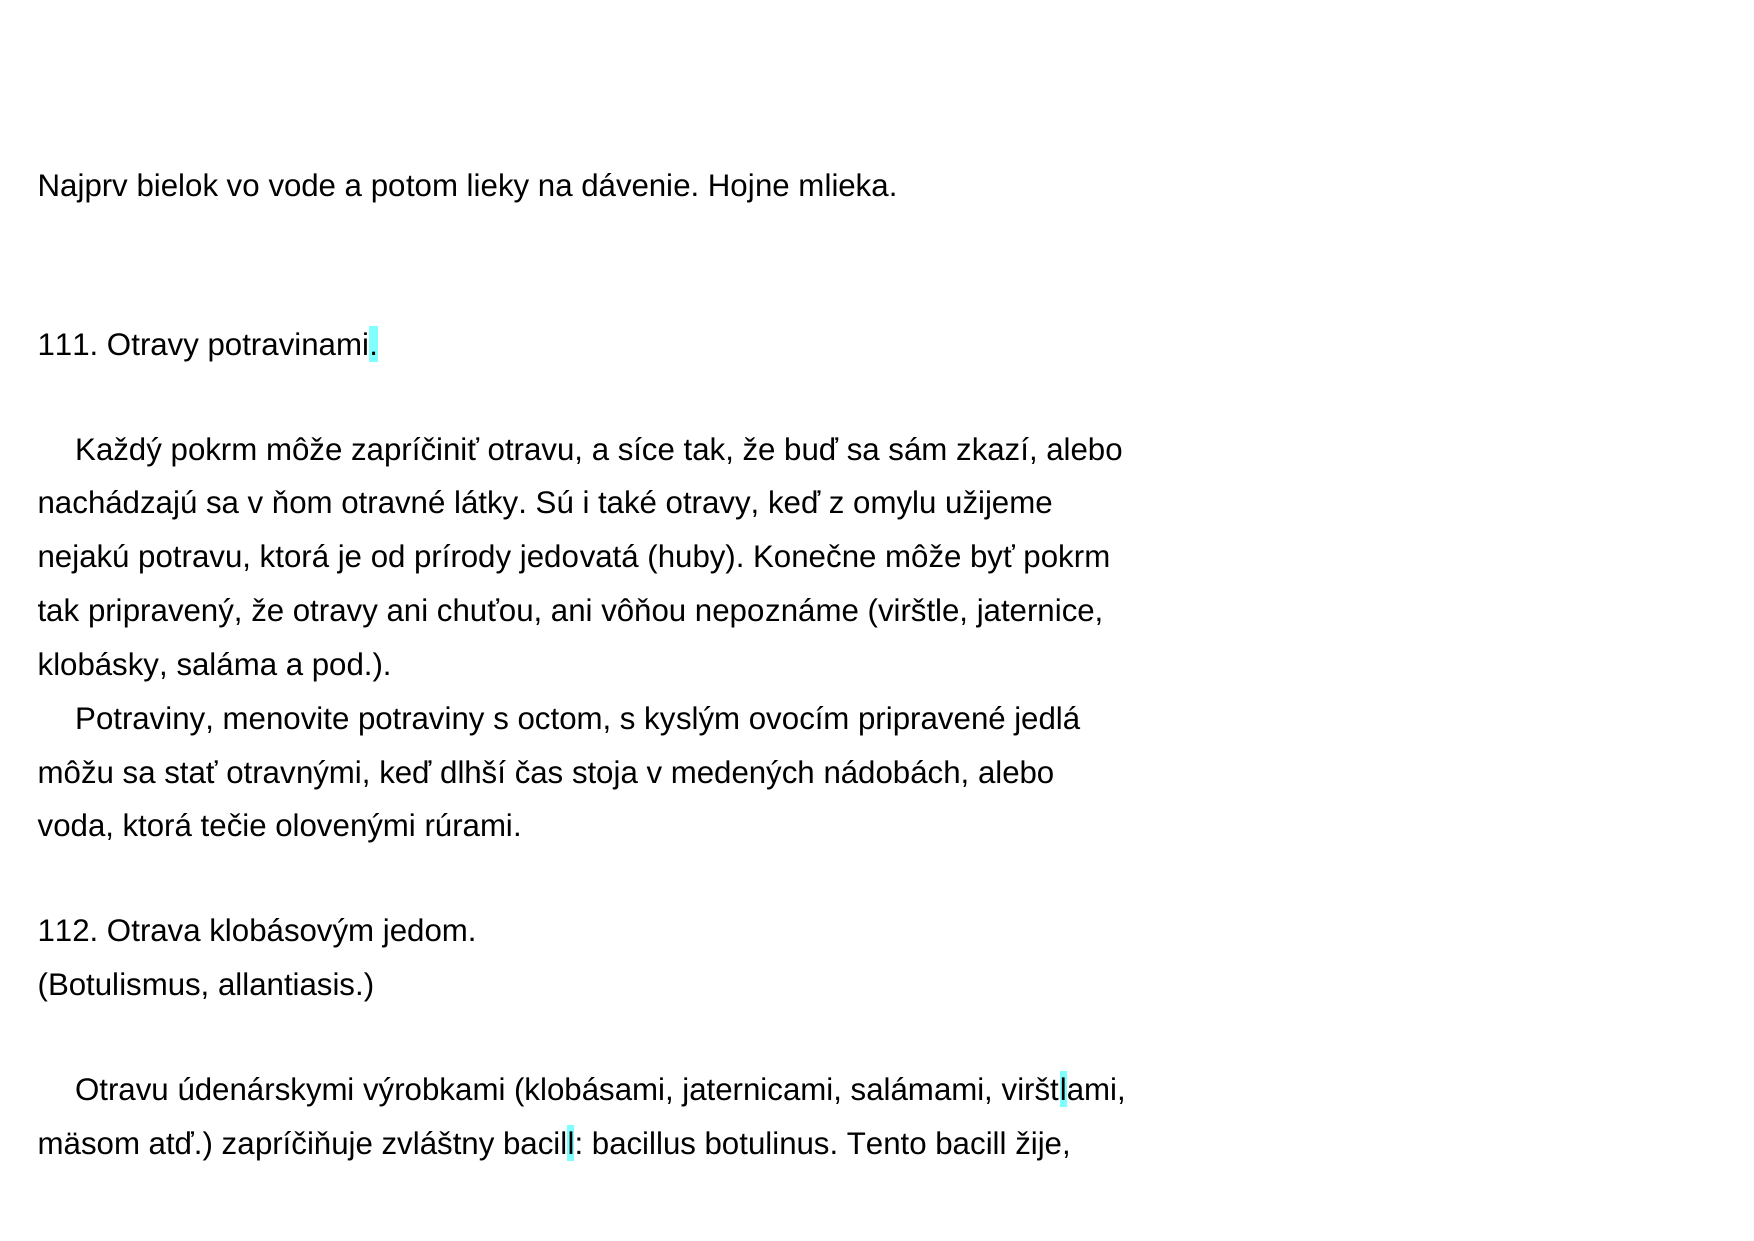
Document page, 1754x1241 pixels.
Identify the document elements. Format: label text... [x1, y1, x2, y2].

text Otravu údenárskymi výrobkami (klobásami, jaternicami, salámami, virštlami, mäsom atď.) za­príčiňuje zvláštny bacill: bacillus botulinus. Tento bacill žije, [37, 1071, 1130, 1161]
text Každý pokrm môže zapríčiniť otravu, a síce tak, že buď sa sám zkazí, alebo nachádzajú sa v ňom otravné látky. Sú i také otravy, keď z omylu užijeme nejakú potravu, ktorá je od prírody jedo­vatá (huby). Konečne môže byť pokrm tak pripravený, že otravy ani chuťou, ani vôňou nepo­známe (virštle, jaternice, klobásky, saláma a pod.). [37, 431, 1130, 682]
text (Botulismus, allantiasis.) [37, 966, 1130, 1002]
text Najprv bielok vo vode a po­tom lieky na dávenie. Hoj­ne mlieka. [37, 167, 1130, 203]
text 111. Otravy potravinami. [37, 326, 1130, 362]
text Potraviny, menovite potraviny s octom, s ky­slým ovocím pripravené jedlá môžu sa stať otrav­nými, keď dlhší čas stoja v medených nádobách, alebo voda, ktorá tečie olovenými rúrami. [37, 700, 1130, 843]
text 112. Otrava klobásovým jedom. [37, 912, 1130, 948]
